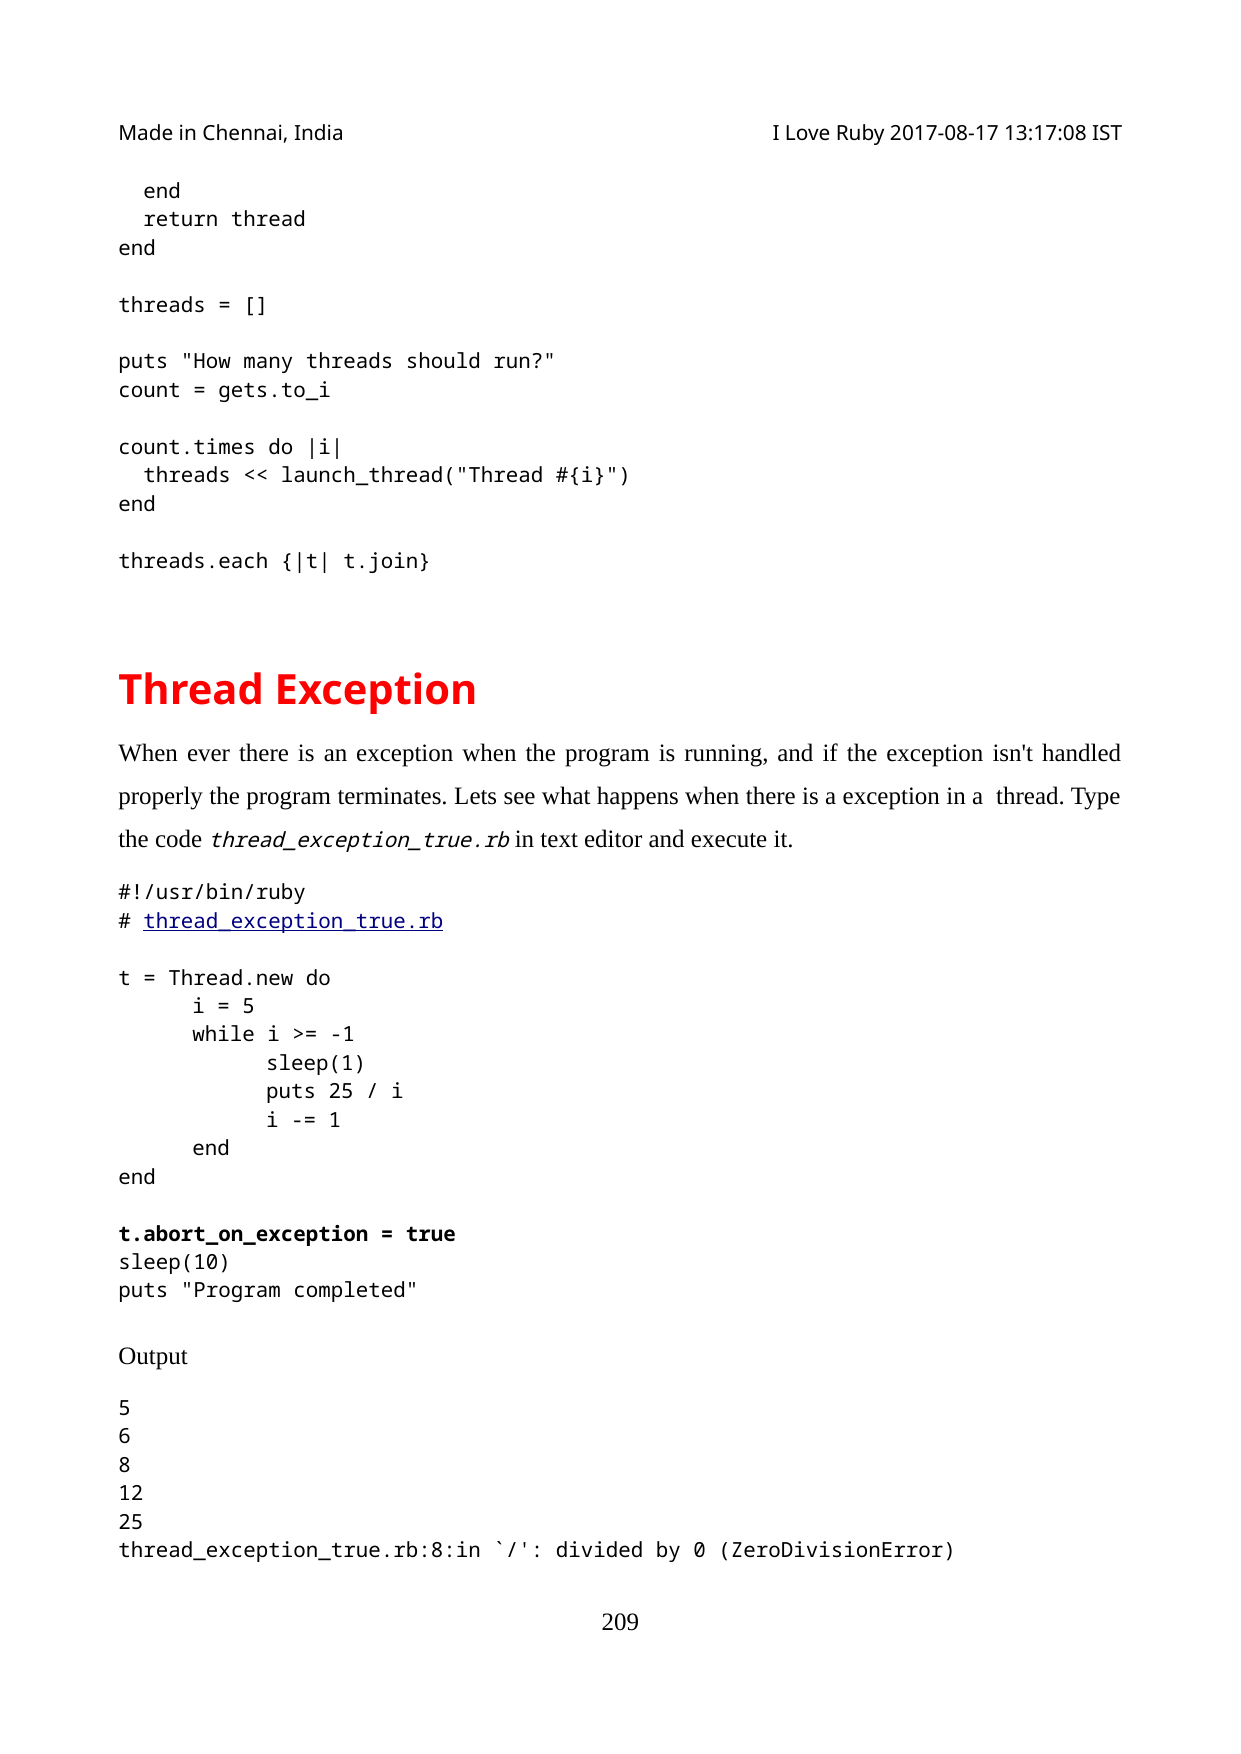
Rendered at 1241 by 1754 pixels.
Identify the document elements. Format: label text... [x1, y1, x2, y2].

text i = 5 [118, 991, 1122, 1019]
text count = gets.to_i [118, 375, 1122, 403]
subtitle Thread Exception [118, 660, 1122, 717]
text threads = [] [118, 290, 1122, 318]
text thread_exception_true.rb:8:in `/': divided by 0 (ZeroDivisionError) [118, 1535, 1122, 1564]
text 8 [118, 1450, 1122, 1478]
text Output [118, 1341, 1122, 1370]
text When ever there is an exception when the program is running, and if the exception isn't handled properly the program terminates. Lets see what happens when there is a exception in a thread. Type the code thread_exception_true.rb in text editor and execute it. [118, 738, 1122, 854]
text sleep(10) [118, 1247, 1122, 1276]
text 6 [118, 1422, 1122, 1450]
text i -= 1 [118, 1105, 1122, 1133]
text t = Thread.new do [118, 963, 1122, 991]
text end [118, 233, 1122, 261]
text 12 [118, 1478, 1122, 1507]
text count.times do |i| [118, 432, 1122, 460]
text end [118, 489, 1122, 517]
text puts "How many threads should run?" [118, 347, 1122, 375]
text threads << launch_thread("Thread #{i}") [118, 460, 1122, 489]
text while i >= -1 [118, 1019, 1122, 1048]
text t.abort_on_exception = true [118, 1219, 1122, 1247]
text return thread [118, 204, 1122, 233]
text end [118, 1162, 1122, 1190]
text end [118, 1133, 1122, 1162]
text puts 25 / i [118, 1076, 1122, 1105]
text puts "Program completed" [118, 1276, 1122, 1304]
text # thread_exception_true.rb [118, 906, 1122, 934]
text 25 [118, 1507, 1122, 1535]
text threads.each {|t| t.join} [118, 546, 1122, 574]
text sleep(1) [118, 1048, 1122, 1076]
text end [118, 176, 1122, 204]
text #!/usr/bin/ruby [118, 877, 1122, 906]
text 5 [118, 1393, 1122, 1422]
